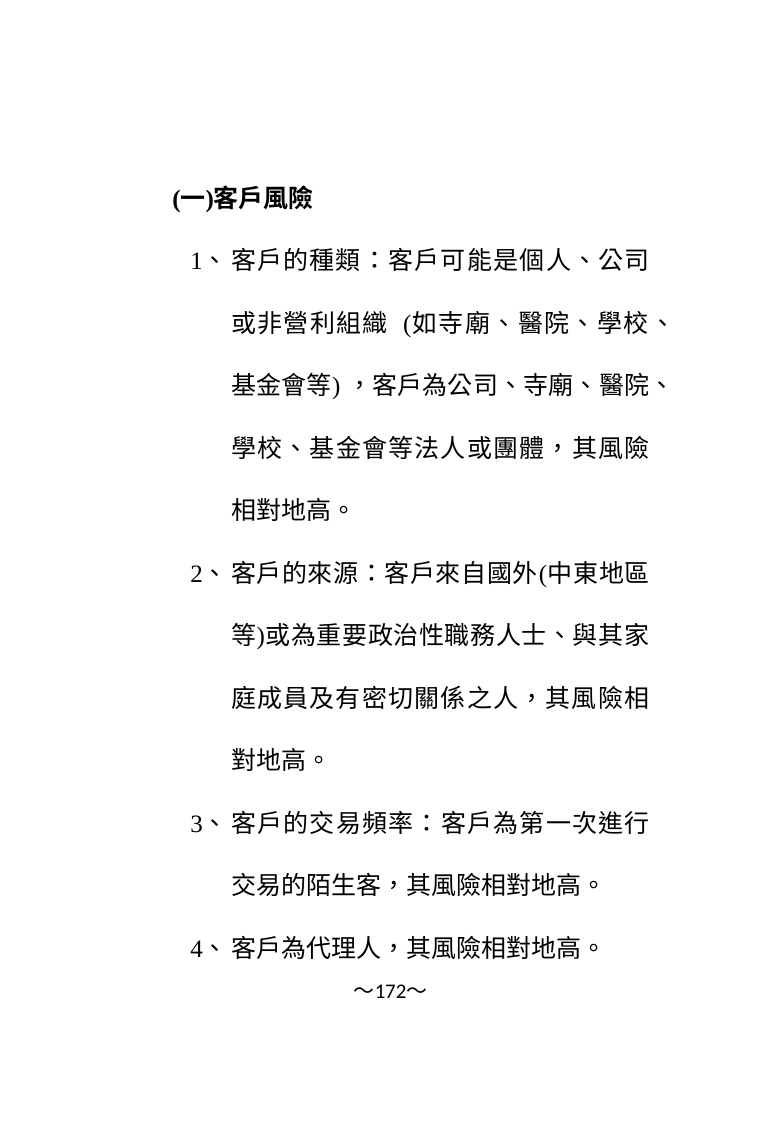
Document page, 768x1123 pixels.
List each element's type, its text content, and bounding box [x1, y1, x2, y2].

list 客戶的來源：客戶來自國外(中東地區等)或為重要政治性職務人士、與其家庭成員及有密切關係之人，其風險相對地高。 [190, 529, 650, 779]
text (一)客戶風險 [131, 154, 646, 217]
list 客戶的種類：客戶可能是個人、公司或非營利組織 (如寺廟、醫院、學校、基金會等) ，客戶為公司、寺廟、醫院、學校、基金會等法人或團體，其風險相對地高。 [190, 217, 650, 529]
list 客戶的交易頻率：客戶為第一次進行交易的陌生客，其風險相對地高。 [190, 779, 650, 904]
list 客戶為代理人，其風險相對地高。 [190, 904, 650, 967]
